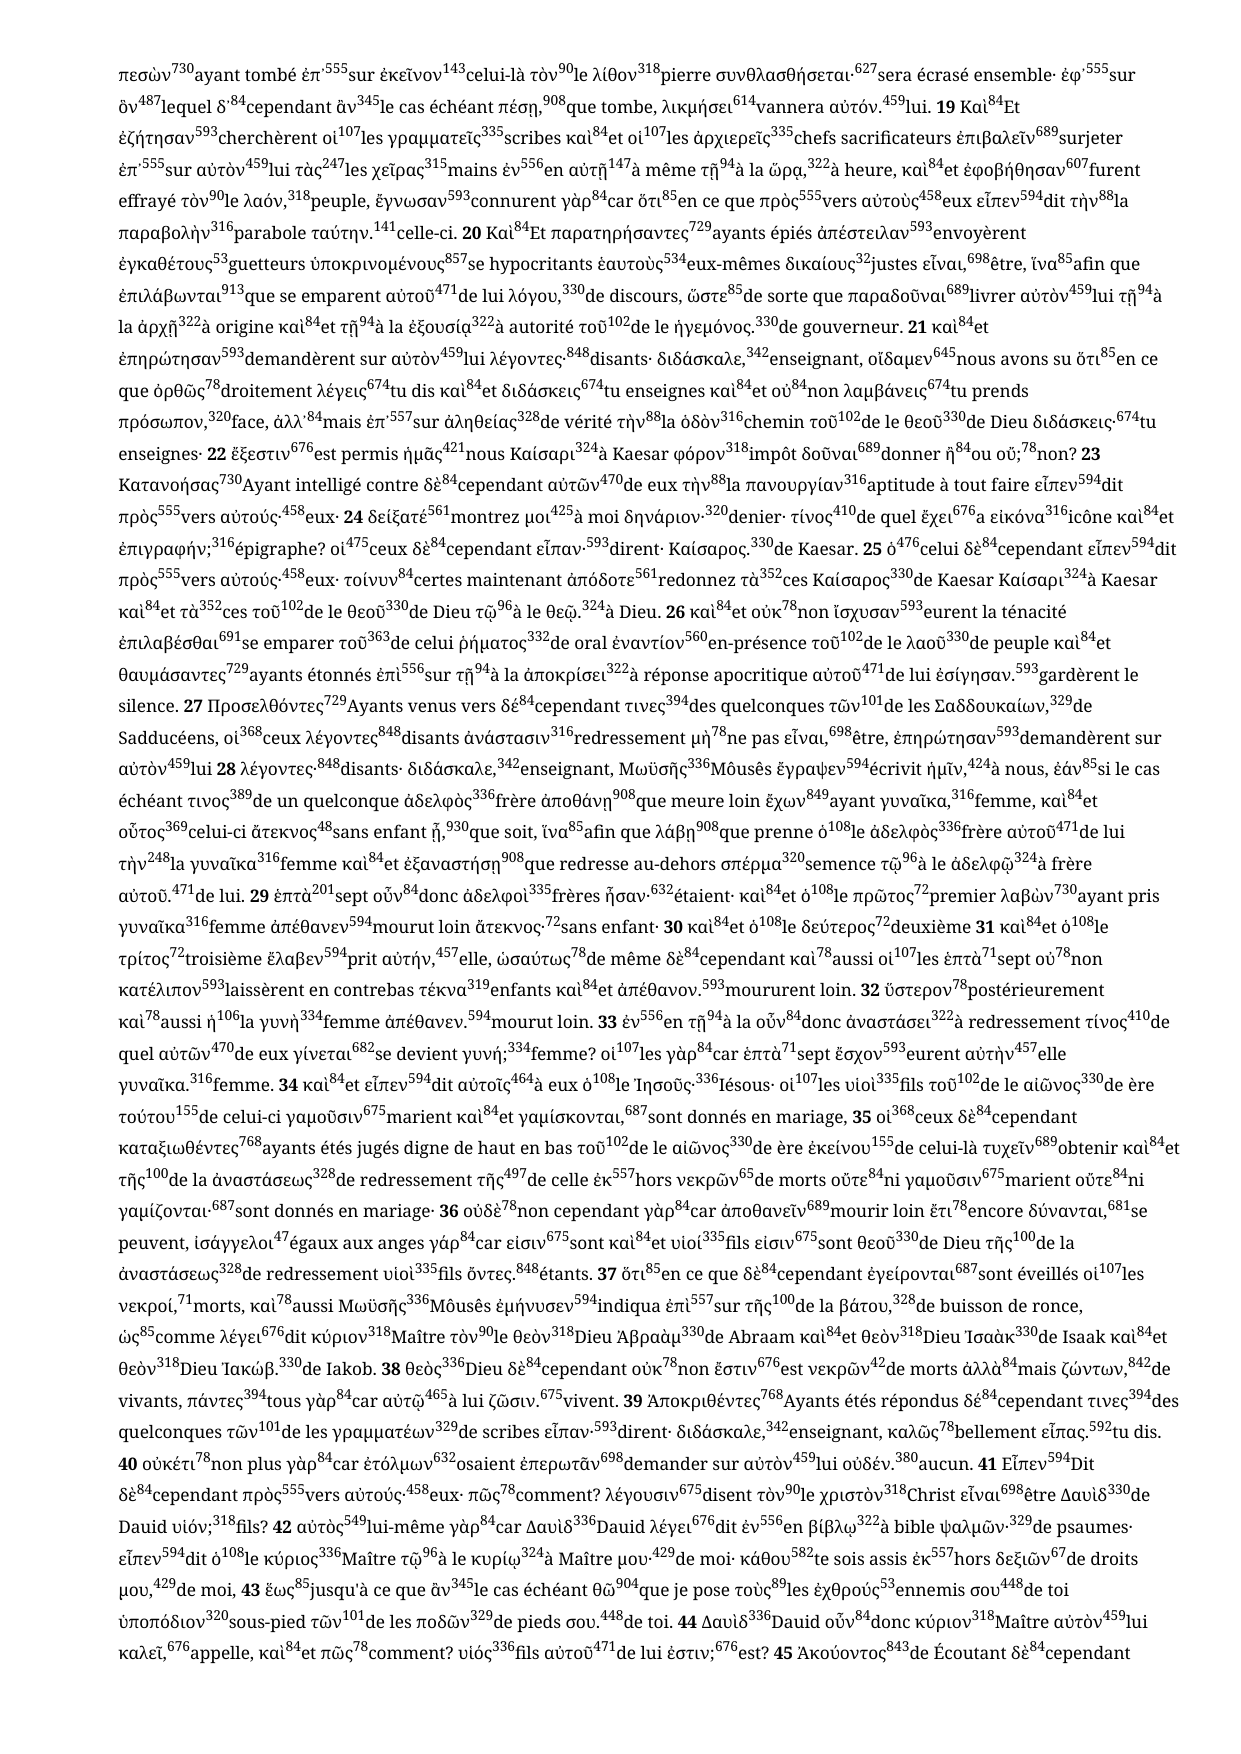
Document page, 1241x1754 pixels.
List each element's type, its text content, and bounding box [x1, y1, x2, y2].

text 1 Καὶ84Et ἐγένετο600se devint ἐν556en μιᾷ58à une τῶν99de les ἡμερῶν327de journées διδάσκοντος843de enseignant αὐτοῦ471de lui τὸν90le λαὸν318peuple ἐν556en τῷ98à le ἱερῷ326à sanctuaire καὶ84et εὐαγγελιζομένου870de se évangélisant ἐπέστησαν593présentèrent οἱ107les ἀρχιερεῖς335chefs sacrificateurs καὶ84et οἱ107les γραμματεῖς335scribes σὺν556avec τοῖς95à les πρεσβυτέροις59à plus anciens 2 καὶ84et εἶπαν593dirent λέγοντες848disants πρὸς555vers αὐτόν·459lui· εἰπὸν562dis ἡμῖν424à nous ἐν556en ποίᾳ169à quelle ἐξουσίᾳ322à autorité ταῦτα352ceux-ci ποιεῖς,674tu fais, ἢ84ou τίς415quel ἐστιν676est ὁ369celui δούς730ayant donné σοι445à toi τὴν88la ἐξουσίαν316autorité ταύτην;141celle-ci? 3 ἀποκριθεὶς769ayant été répondu δὲ84cependant εἶπεν594dit πρὸς555vers αὐτούς·458eux· ἐρωτήσω610je solliciterai ὑμᾶς441vous κἀγὼ436et moi λόγον,318discours, καὶ84et εἴπατέ561dites μοι·425à moi· 4 τὸ110le βάπτισμα338baptême Ἰωάννου330de Ioannes ἐξ557hors οὐρανοῦ330de ciel ἦν633était ἢ84ou ἐξ557hors ἀνθρώπων;329de êtres humains? 5 οἱ475ceux δὲ84cependant συνελογίσαντο599se calculèrent ensemble πρὸς555vers ἑαυτοὺς534eux-mêmes λέγοντες848disants ὅτι85en ce que ἐὰν85si le cas échéant εἴπωμεν·903que nous disions· ἐξ557hors οὐρανοῦ,330de ciel, ἐρεῖ·614dira· διὰ555par le fait de τί404quel οὐκ78non ἐπιστεύσατε591vous crûtes αὐτῷ;465à lui? 6 ἐὰν85si le cas échéant δὲ84cependant εἴπωμεν·903que nous disions· ἐξ557hors ἀνθρώπων,329de êtres humains, ὁ108le λαὸς336peuple ἅπας292en totalité καταλιθάσει614pierrera de haut en bas ἡμᾶς,421nous, πεπεισμένος822ayant été persuadé γάρ84car ἐστιν676est Ἰωάννην318Ioannes προφήτην318prophète εἶναι.698être. 7 καὶ84et ἀπεκρίθησαν607furent répondu μὴ78ne pas εἰδέναι695avoir su πόθεν.78d'où?. 8 καὶ84et ὁ108le Ἰησοῦς336Iésous εἶπεν594dit αὐτοῖς·464à eux· οὐδὲ78non cependant ἐγὼ436moi λέγω672je dis ὑμῖν444à vous ἐν556en ποίᾳ169à quelle ἐξουσίᾳ322à autorité ταῦτα352ceux-ci ποιῶ.672je fais. 9 Ἤρξατο600Se commença δὲ84cependant πρὸς555vers τὸν90le λαὸν318peuple λέγειν698dire τὴν88la παραβολὴν316parabole ταύτην·141celle-ci· ἄνθρωπός336être humain ἐφύτευσεν594planta ἀμπελῶνα318vignoble καὶ84et ἐξέδετο600se donna dehors αὐτὸν459lui γεωργοῖς323à cultivateurs καὶ84et ἀπεδήμησεν594déménagea loin χρόνους317temps ἱκανούς.3assez-importants. 10 καὶ84et καιρῷ324à moment ἀπέστειλεν594envoya πρὸς555vers τοὺς89les γεωργοὺς317cultivateurs δοῦλον318mâle esclave ἵνα85afin que ἀπὸ557au loin τοῦ102de le καρποῦ330de fruit τοῦ102de le ἀμπελῶνος330de vignoble δώσουσιν613donneront αὐτῷ·465à lui· οἱ107les δὲ84cependant γεωργοὶ335cultivateurs ἐξαπέστειλαν593envoyèrent dehors αὐτὸν459lui δείραντες729ayants pelés κενόν.54vide. 11 καὶ84et προσέθετο600se apposa ἕτερον378autre-différent πέμψαι689mander δοῦλον·318mâle esclave· οἱ475ceux δὲ84cependant κἀκεῖνον351et celui-là δείραντες729ayants pelés καὶ84et ἀτιμάσαντες729ayants dévalorisés ἐξαπέστειλαν593envoyèrent dehors κενόν.54vide. 12 καὶ84et προσέθετο600se apposa τρίτον54troisième πέμψαι·689mander· οἱ475ceux δὲ84cependant καὶ78aussi τοῦτον351celui-ci τραυματίσαντες729ayants traumatisés ἐξέβαλον.593éjectèrent. 13 εἶπεν594dit δὲ84cependant ὁ108le κύριος336Maître τοῦ102de le ἀμπελῶνος·330de vignoble· τί404quel ποιήσω;904que je fasse? πέμψω610je manderai τὸν90le υἱόν318fils μου429de moi τὸν90le ἀγαπητόν·4aimé· ἴσως78également τοῦτον351celui-ci ἐντραπήσονται.626seront tourné intérieurement. 14 ἰδόντες729ayants vus δὲ84cependant αὐτὸν459lui οἱ107les γεωργοὶ335cultivateurs διελογίζοντο638se calculaient au-travers πρὸς555vers ἀλλήλους508les uns les autres λέγοντες·848disants· οὗτός369celui-ci ἐστιν676est ὁ108le κληρονόμος·336héritier· ἀποκτείνωμεν903que nous tuions catégoriquement αὐτόν,459lui, ἵνα85afin que ἡμῶν428de nous γένηται914que se devienne ἡ106la κληρονομία.334héritage. 15 καὶ84et ἐκβαλόντες729ayants éjectés αὐτὸν459lui ἔξω560au-dehors τοῦ102de le ἀμπελῶνος330de vignoble ἀπέκτειναν.593tuèrent catégoriquement. τί404quel οὖν84donc ποιήσει614fera αὐτοῖς464à eux ὁ108le κύριος336Maître τοῦ102de le ἀμπελῶνος;330de vignoble? 16 ἐλεύσεται620se viendra καὶ84et ἀπολέσει614perdra au loin τοὺς89les γεωργοὺς317cultivateurs τούτους142ceux-ci καὶ84et δώσει614donnera τὸν90le ἀμπελῶνα318vignoble ἄλλοις.382à autres. ἀκούσαντες729ayants écoutés δὲ84cependant εἶπαν·593dirent· μὴ78ne pas γένοιτο.705que se devienne. 17 ὁ476celui δὲ84cependant ἐμβλέψας730ayant entré regard αὐτοῖς464à eux εἶπεν·594dit· τί417quel οὖν84donc ἐστιν676est τὸ371ce γεγραμμένον824ayant été écrit τοῦτο·371celui-ci· λίθον318pierre ὃν487lequel ἀπεδοκίμασαν593éprouvèrent en rejet οἱ368ceux οἰκοδομοῦντες,848édifiants en maison, οὗτος369celui-ci ἐγενήθη608fut devenu εἰς555envers κεφαλὴν316tête γωνίας;328de coin? 18 πᾶς395tout ὁ369celui πεσὼν730ayant tombé ἐπ᾽555sur ἐκεῖνον143celui-là τὸν90le λίθον318pierre συνθλασθήσεται·627sera écrasé ensemble· ἐφ᾽555sur ὃν487lequel δ᾽84cependant ἂν345le cas échéant πέσῃ,908que tombe, λικμήσει614vannera αὐτόν.459lui. 19 Καὶ84Et ἐζήτησαν593cherchèrent οἱ107les γραμματεῖς335scribes καὶ84et οἱ107les ἀρχιερεῖς335chefs sacrificateurs ἐπιβαλεῖν689surjeter ἐπ᾽555sur αὐτὸν459lui τὰς247les χεῖρας315mains ἐν556en αὐτῇ147à même τῇ94à la ὥρᾳ,322à heure, καὶ84et ἐφοβήθησαν607furent effrayé τὸν90le λαόν,318peuple, ἔγνωσαν593connurent γὰρ84car ὅτι85en ce que πρὸς555vers αὐτοὺς458eux εἶπεν594dit τὴν88la παραβολὴν316parabole ταύτην.141celle-ci. 20 Καὶ84Et παρατηρήσαντες729ayants épiés ἀπέστειλαν593envoyèrent ἐγκαθέτους53guetteurs ὑποκρινομένους857se hypocritants ἑαυτοὺς534eux-mêmes δικαίους32justes εἶναι,698être, ἵνα85afin que ἐπιλάβωνται913que se emparent αὐτοῦ471de lui λόγου,330de discours, ὥστε85de sorte que παραδοῦναι689livrer αὐτὸν459lui τῇ94à la ἀρχῇ322à origine καὶ84et τῇ94à la ἐξουσίᾳ322à autorité τοῦ102de le ἡγεμόνος.330de gouverneur. 21 καὶ84et ἐπηρώτησαν593demandèrent sur αὐτὸν459lui λέγοντες·848disants· διδάσκαλε,342enseignant, οἴδαμεν645nous avons su ὅτι85en ce que ὀρθῶς78droitement λέγεις674tu dis καὶ84et διδάσκεις674tu enseignes καὶ84et οὐ84non λαμβάνεις674tu prends πρόσωπον,320face, ἀλλ᾽84mais ἐπ᾽557sur ἀληθείας328de vérité τὴν88la ὁδὸν316chemin τοῦ102de le θεοῦ330de Dieu διδάσκεις·674tu enseignes· 22 ἔξεστιν676est permis ἡμᾶς421nous Καίσαρι324à Kaesar φόρον318impôt δοῦναι689donner ἢ84ou οὔ;78non? 23 Κατανοήσας730Ayant intelligé contre δὲ84cependant αὐτῶν470de eux τὴν88la πανουργίαν316aptitude à tout faire εἶπεν594dit πρὸς555vers αὐτούς·458eux· 24 δείξατέ561montrez μοι425à moi δηνάριον·320denier· τίνος410de quel ἔχει676a εἰκόνα316icône καὶ84et ἐπιγραφήν;316épigraphe? οἱ475ceux δὲ84cependant εἶπαν·593dirent· Καίσαρος.330de Kaesar. 25 ὁ476celui δὲ84cependant εἶπεν594dit πρὸς555vers αὐτούς·458eux· τοίνυν84certes maintenant ἀπόδοτε561redonnez τὰ352ces Καίσαρος330de Kaesar Καίσαρι324à Kaesar καὶ84et τὰ352ces τοῦ102de le θεοῦ330de Dieu τῷ96à le θεῷ.324à Dieu. 26 καὶ84et οὐκ78non ἴσχυσαν593eurent la ténacité ἐπιλαβέσθαι691se emparer τοῦ363de celui ῥήματος332de oral ἐναντίον560en-présence τοῦ102de le λαοῦ330de peuple καὶ84et θαυμάσαντες729ayants étonnés ἐπὶ556sur τῇ94à la ἀποκρίσει322à réponse apocritique αὐτοῦ471de lui ἐσίγησαν.593gardèrent le silence. 27 Προσελθόντες729Ayants venus vers δέ84cependant τινες394des quelconques τῶν101de les Σαδδουκαίων,329de Sadducéens, οἱ368ceux λέγοντες848disants ἀνάστασιν316redressement μὴ78ne pas εἶναι,698être, ἐπηρώτησαν593demandèrent sur αὐτὸν459lui 28 λέγοντες·848disants· διδάσκαλε,342enseignant, Μωϋσῆς336Môusês ἔγραψεν594écrivit ἡμῖν,424à nous, ἐάν85si le cas échéant τινος389de un quelconque ἀδελφὸς336frère ἀποθάνῃ908que meure loin ἔχων849ayant γυναῖκα,316femme, καὶ84et οὗτος369celui-ci ἄτεκνος48sans enfant ᾖ,930que soit, ἵνα85afin que λάβῃ908que prenne ὁ108le ἀδελφὸς336frère αὐτοῦ471de lui τὴν248la γυναῖκα316femme καὶ84et ἐξαναστήσῃ908que redresse au-dehors σπέρμα320semence τῷ96à le ἀδελφῷ324à frère αὐτοῦ.471de lui. 29 ἑπτὰ201sept οὖν84donc ἀδελφοὶ335frères ἦσαν·632étaient· καὶ84et ὁ108le πρῶτος72premier λαβὼν730ayant pris γυναῖκα316femme ἀπέθανεν594mourut loin ἄτεκνος·72sans enfant· 30 καὶ84et ὁ108le δεύτερος72deuxième 31 καὶ84et ὁ108le τρίτος72troisième ἔλαβεν594prit αὐτήν,457elle, ὡσαύτως78de même δὲ84cependant καὶ78aussi οἱ107les ἑπτὰ71sept οὐ78non κατέλιπον593laissèrent en contrebas τέκνα319enfants καὶ84et ἀπέθανον.593moururent loin. 32 ὕστερον78postérieurement καὶ78aussi ἡ106la γυνὴ334femme ἀπέθανεν.594mourut loin. 33 ἐν556en τῇ94à la οὖν84donc ἀναστάσει322à redressement τίνος410de quel αὐτῶν470de eux γίνεται682se devient γυνή;334femme? οἱ107les γὰρ84car ἑπτὰ71sept ἔσχον593eurent αὐτὴν457elle γυναῖκα.316femme. 34 καὶ84et εἶπεν594dit αὐτοῖς464à eux ὁ108le Ἰησοῦς·336Iésous· οἱ107les υἱοὶ335fils τοῦ102de le αἰῶνος330de ère τούτου155de celui-ci γαμοῦσιν675marient καὶ84et γαμίσκονται,687sont donnés en mariage, 35 οἱ368ceux δὲ84cependant καταξιωθέντες768ayants étés jugés digne de haut en bas τοῦ102de le αἰῶνος330de ère ἐκείνου155de celui-là τυχεῖν689obtenir καὶ84et τῆς100de la ἀναστάσεως328de redressement τῆς497de celle ἐκ557hors νεκρῶν65de morts οὔτε84ni γαμοῦσιν675marient οὔτε84ni γαμίζονται·687sont donnés en mariage· 36 οὐδὲ78non cependant γὰρ84car ἀποθανεῖν689mourir loin ἔτι78encore δύνανται,681se peuvent, ἰσάγγελοι47égaux aux anges γάρ84car εἰσιν675sont καὶ84et υἱοί335fils εἰσιν675sont θεοῦ330de Dieu τῆς100de la ἀναστάσεως328de redressement υἱοὶ335fils ὄντες.848étants. 37 ὅτι85en ce que δὲ84cependant ἐγείρονται687sont éveillés οἱ107les νεκροί,71morts, καὶ78aussi Μωϋσῆς336Môusês ἐμήνυσεν594indiqua ἐπὶ557sur τῆς100de la βάτου,328de buisson de ronce, ὡς85comme λέγει676dit κύριον318Maître τὸν90le θεὸν318Dieu Ἀβραὰμ330de Abraam καὶ84et θεὸν318Dieu Ἰσαὰκ330de Isaak καὶ84et θεὸν318Dieu Ἰακώβ.330de Iakob. 38 θεὸς336Dieu δὲ84cependant οὐκ78non ἔστιν676est νεκρῶν42de morts ἀλλὰ84mais ζώντων,842de vivants, πάντες394tous γὰρ84car αὐτῷ465à lui ζῶσιν.675vivent. 39 Ἀποκριθέντες768Ayants étés répondus δέ84cependant τινες394des quelconques τῶν101de les γραμματέων329de scribes εἶπαν·593dirent· διδάσκαλε,342enseignant, καλῶς78bellement εἶπας.592tu dis. 40 οὐκέτι78non plus γὰρ84car ἐτόλμων632osaient ἐπερωτᾶν698demander sur αὐτὸν459lui οὐδέν.380aucun. 41 Εἶπεν594Dit δὲ84cependant πρὸς555vers αὐτούς·458eux· πῶς78comment? λέγουσιν675disent τὸν90le χριστὸν318Christ εἶναι698être Δαυὶδ330de Dauid υἱόν;318fils? 42 αὐτὸς549lui-même γὰρ84car Δαυὶδ336Dauid λέγει676dit ἐν556en βίβλῳ322à bible ψαλμῶν·329de psaumes· εἶπεν594dit ὁ108le κύριος336Maître τῷ96à le κυρίῳ324à Maître μου·429de moi· κάθου582te sois assis ἐκ557hors δεξιῶν67de droits μου,429de moi, 43 ἕως85jusqu'à ce que ἂν345le cas échéant θῶ904que je pose τοὺς89les ἐχθρούς53ennemis σου448de toi ὑποπόδιον320sous-pied τῶν101de les ποδῶν329de pieds σου.448de toi. 44 Δαυὶδ336Dauid οὖν84donc κύριον318Maître αὐτὸν459lui καλεῖ,676appelle, καὶ84et πῶς78comment? υἱός336fils αὐτοῦ471de lui ἐστιν;676est? 45 Ἀκούοντος843de Écoutant δὲ84cependant παντὸς286de tout τοῦ102de le λαοῦ330de peuple εἶπεν594dit τοῖς95à les μαθηταῖς323à disciples αὐτοῦ·471de lui· 46 προσέχετε577attenez ἀπὸ557au loin τῶν101de les γραμματέων329de scribes τῶν362de ceux θελόντων842de voulants περιπατεῖν698piétiner autour ἐν556en στολαῖς321à longues robes καὶ84et φιλούντων842de affectionnants ἀσπασμοὺς317salutations ἐν556en ταῖς93à les ἀγοραῖς321à agoras καὶ84et πρωτοκαθεδρίας315premiers sièges ἐν556en ταῖς93à les συναγωγαῖς321à synagogues καὶ84et πρωτοκλισίας315premières places aux tables ἐν556en τοῖς97à les δείπνοις,325à dîners, 47 οἳ504lesquels κατεσθίουσιν675mangent de haut en bas τὰς87les οἰκίας315maisons d'habitations τῶν99de les χηρῶν327de veuves καὶ84et προφάσει322à apparence en avant μακρὰ82à longuement προσεύχονται·681se prient· οὗτοι368ceux-ci λήμψονται619se prendront περισσότερον6plus surabondant κρίμα.320objet de jugement. [118, 59, 1181, 1665]
